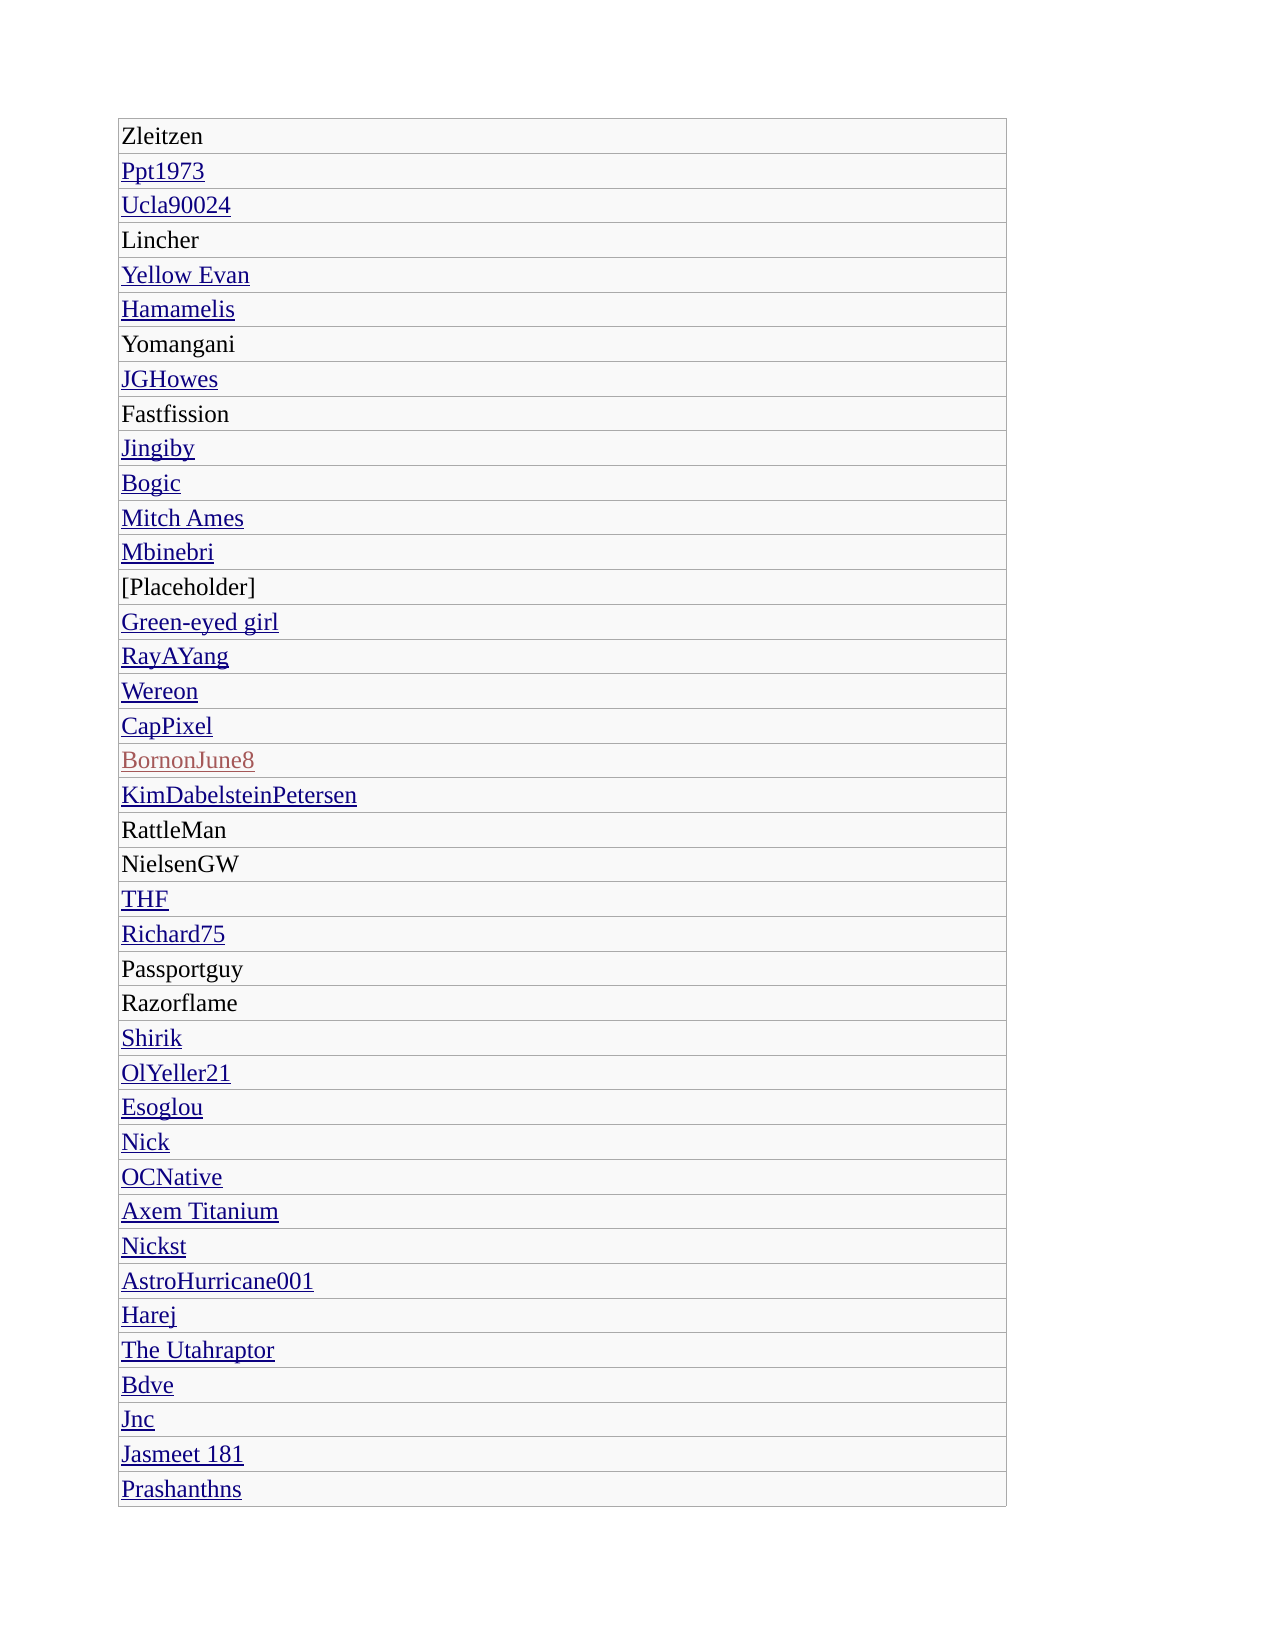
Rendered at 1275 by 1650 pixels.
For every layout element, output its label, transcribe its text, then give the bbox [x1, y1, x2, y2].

table_cell Yomangani [119, 327, 1006, 361]
table_cell THF [119, 882, 1006, 916]
table_cell Nick [119, 1125, 1006, 1159]
table_cell Prashanthns [119, 1472, 1006, 1506]
table_cell Ppt1973 [119, 154, 1006, 187]
table_cell Yellow Evan [119, 258, 1006, 292]
table_cell Mbinebri [119, 535, 1006, 569]
table_cell Mitch Ames [119, 501, 1006, 534]
table_cell Jingiby [119, 431, 1006, 465]
table_cell BornonJune8 [119, 744, 1006, 777]
table_cell OCNative [119, 1160, 1006, 1193]
table_cell Jasmeet 181 [119, 1437, 1006, 1471]
table_cell Fastfission [119, 397, 1006, 430]
table_cell Lincher [119, 223, 1006, 257]
table_cell Zleitzen [119, 119, 1006, 153]
table_cell [Placeholder] [119, 570, 1006, 604]
table_cell OlYeller21 [119, 1056, 1006, 1089]
table_cell Shirik [119, 1021, 1006, 1055]
table_cell Razorflame [119, 986, 1006, 1020]
table_cell Esoglou [119, 1090, 1006, 1124]
table_cell Bdve [119, 1368, 1006, 1402]
table_cell Richard75 [119, 917, 1006, 951]
table_cell Passportguy [119, 952, 1006, 985]
table_cell RattleMan [119, 813, 1006, 847]
table_cell KimDabelsteinPetersen [119, 778, 1006, 812]
table_cell Nickst [119, 1229, 1006, 1263]
table_cell CapPixel [119, 709, 1006, 742]
table_cell Axem Titanium [119, 1195, 1006, 1228]
table_cell Hamamelis [119, 293, 1006, 326]
table_cell Ucla90024 [119, 189, 1006, 222]
table_cell NielsenGW [119, 848, 1006, 881]
table_cell Harej [119, 1299, 1006, 1332]
table_cell Green-eyed girl [119, 605, 1006, 638]
table_cell Bogic [119, 466, 1006, 500]
table_cell Wereon [119, 674, 1006, 708]
table_cell The Utahraptor [119, 1333, 1006, 1367]
table_cell AstroHurricane001 [119, 1264, 1006, 1297]
table_cell Jnc [119, 1403, 1006, 1436]
table_cell JGHowes [119, 362, 1006, 396]
table_cell RayAYang [119, 640, 1006, 673]
